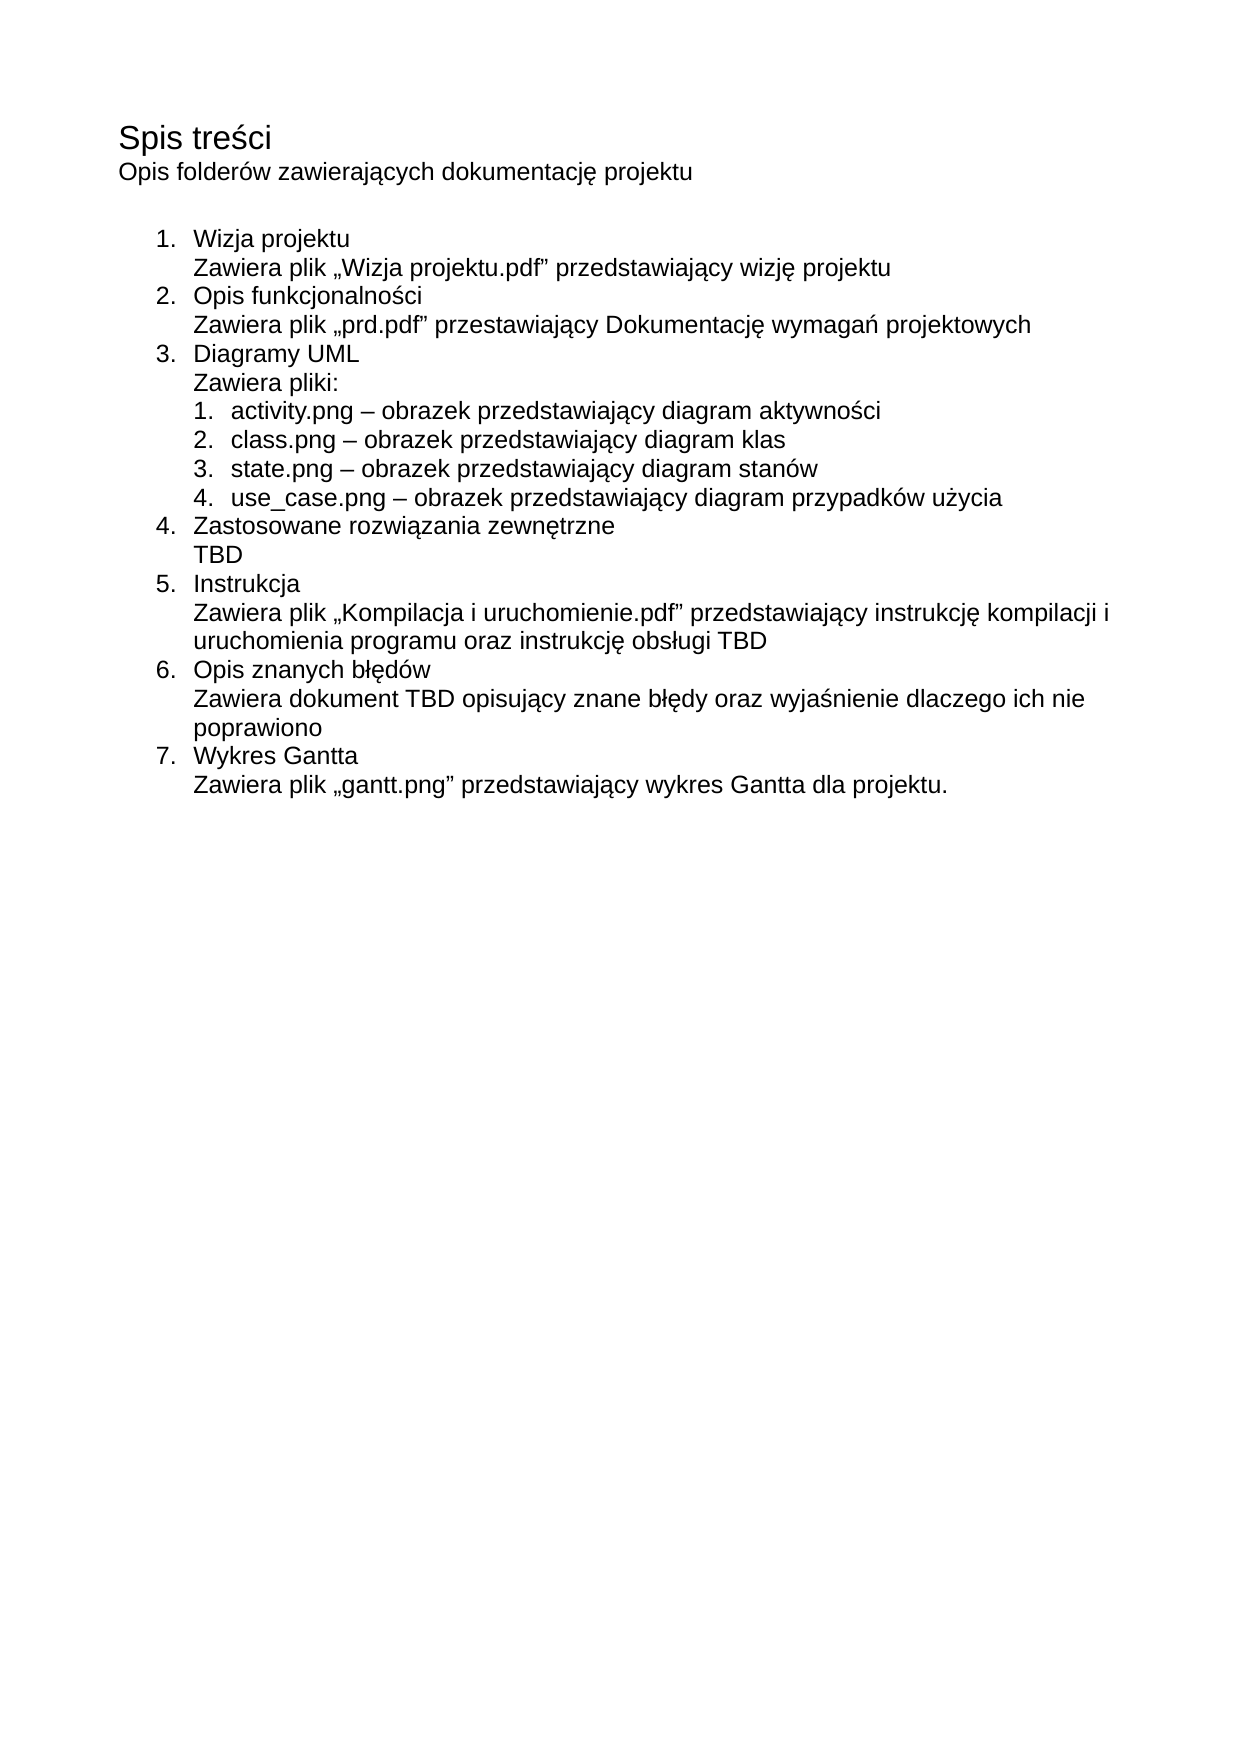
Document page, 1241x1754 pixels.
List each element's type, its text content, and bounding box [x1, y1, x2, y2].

list use_case.png – obrazek przedstawiający diagram przypadków użycia [193, 482, 1122, 511]
list Diagramy UML [156, 339, 1122, 367]
list Instrukcja [156, 569, 1122, 597]
list TBD [156, 540, 1122, 569]
list Wykres Gantta [156, 741, 1122, 770]
text Opis folderów zawierających dokumentację projektu [118, 157, 1122, 185]
list Zawiera plik „Kompilacja i uruchomienie.pdf” przedstawiający instrukcję kompilacji i uruchomienia programu oraz instrukcję obsługi TBD [156, 597, 1122, 655]
list Zawiera pliki: [156, 367, 1122, 396]
list state.png – obrazek przedstawiający diagram stanów [193, 454, 1122, 482]
list class.png – obrazek przedstawiający diagram klas [193, 425, 1122, 454]
list Opis znanych błędów [156, 655, 1122, 684]
text Spis treści [118, 118, 1122, 157]
list Opis funkcjonalności [156, 281, 1122, 310]
list Zawiera plik „gantt.png” przedstawiający wykres Gantta dla projektu. [156, 770, 1122, 799]
list Zastosowane rozwiązania zewnętrzne [156, 511, 1122, 540]
list Wizja projektu [156, 224, 1122, 252]
list Zawiera plik „Wizja projektu.pdf” przedstawiający wizję projektu [156, 252, 1122, 281]
list activity.png – obrazek przedstawiający diagram aktywności [193, 396, 1122, 425]
list Zawiera dokument TBD opisujący znane błędy oraz wyjaśnienie dlaczego ich nie poprawiono [156, 684, 1122, 741]
list Zawiera plik „prd.pdf” przestawiający Dokumentację wymagań projektowych [156, 310, 1122, 339]
